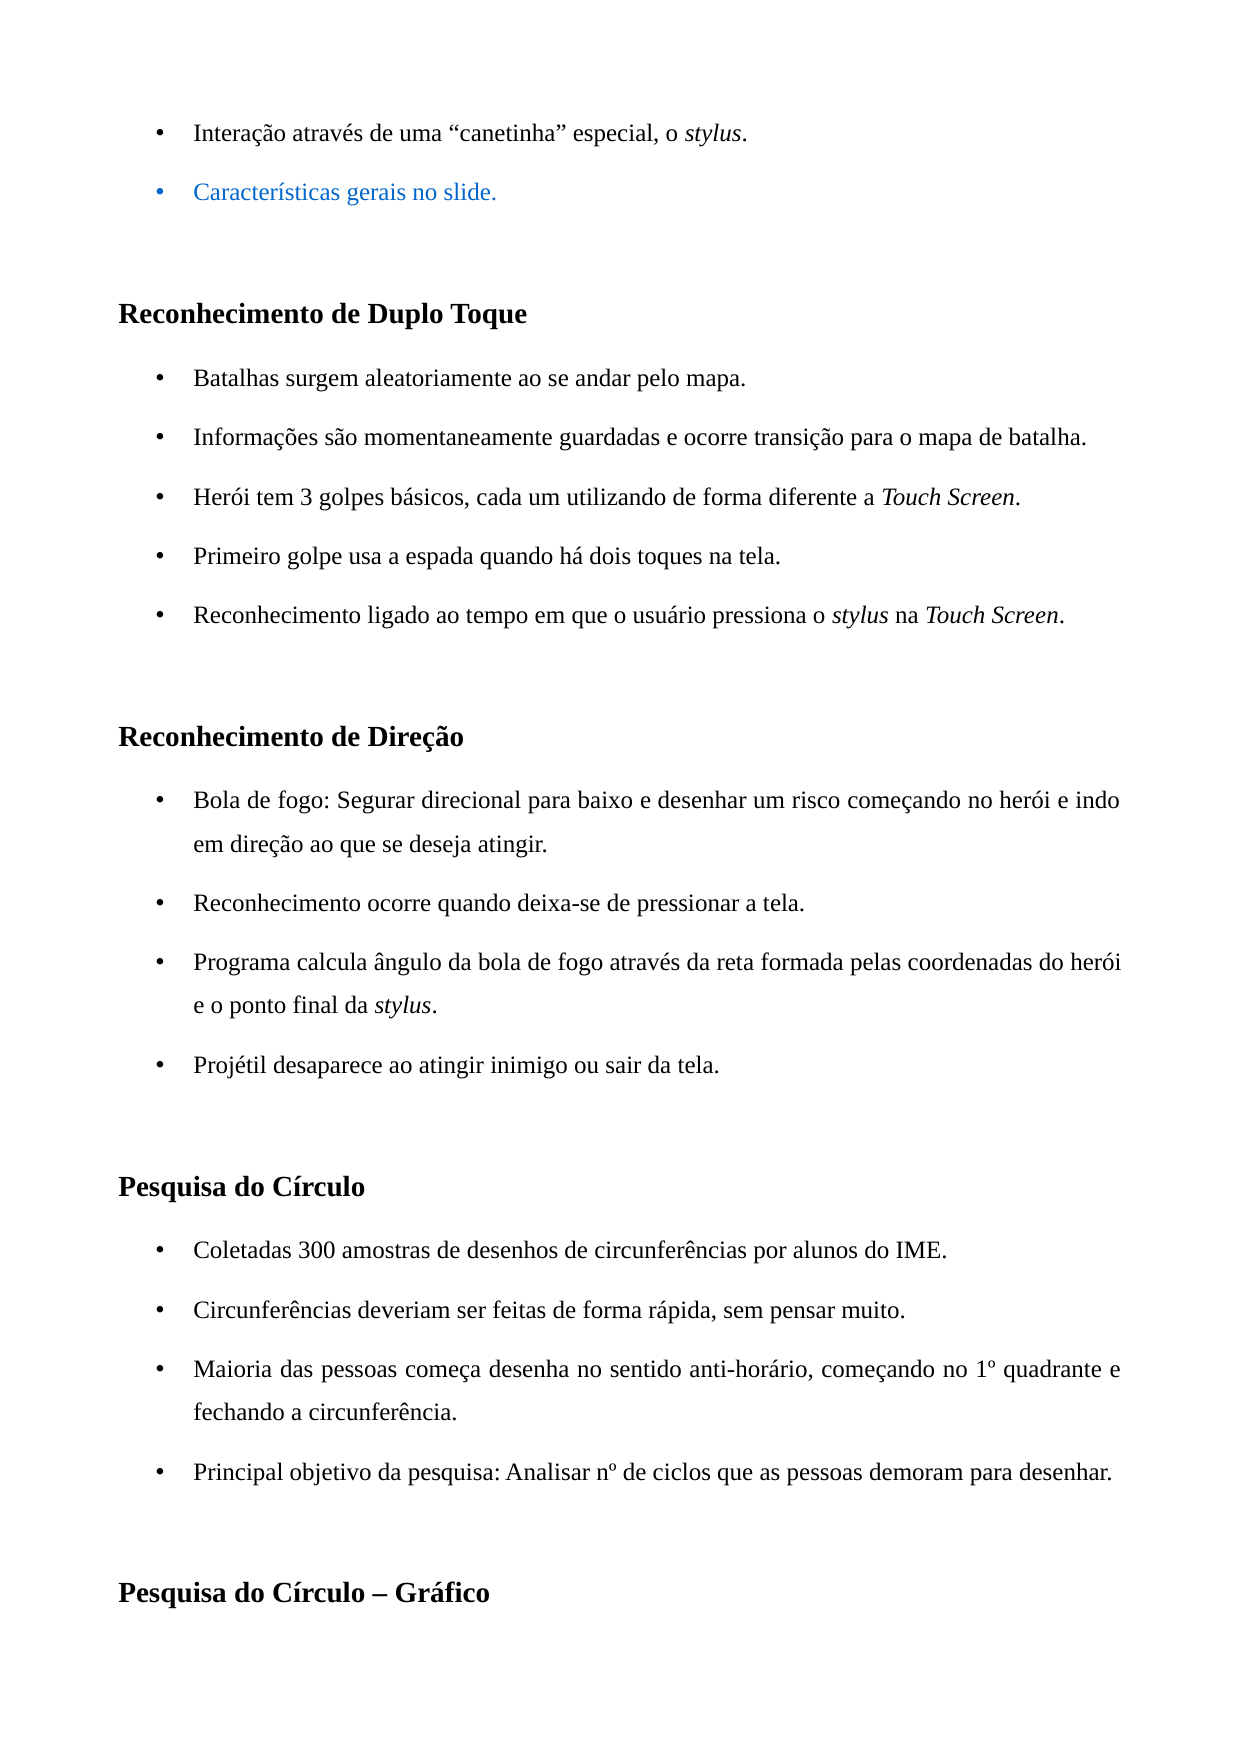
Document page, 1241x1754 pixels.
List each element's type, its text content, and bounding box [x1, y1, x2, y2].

list Coletadas 300 amostras de desenhos de circunferências por alunos do IME. [156, 1235, 1122, 1264]
list Bola de fogo: Segurar direcional para baixo e desenhar um risco começando no herói e indo em direção ao que se deseja atingir. [156, 786, 1122, 857]
list Primeiro golpe usa a espada quando há dois toques na tela. [156, 541, 1122, 570]
list Batalhas surgem aleatoriamente ao se andar pelo mapa. [156, 363, 1122, 392]
list Informações são momentaneamente guardadas e ocorre transição para o mapa de batalha. [156, 422, 1122, 451]
text Reconhecimento de Direção [118, 719, 1122, 753]
list Herói tem 3 golpes básicos, cada um utilizando de forma diferente a Touch Screen. [156, 482, 1122, 510]
list Reconhecimento ocorre quando deixa-se de pressionar a tela. [156, 888, 1122, 917]
list Circunferências deveriam ser feitas de forma rápida, sem pensar muito. [156, 1295, 1122, 1323]
list Interação através de uma “canetinha” especial, o stylus. [156, 118, 1122, 147]
text Reconhecimento de Duplo Toque [118, 296, 1122, 330]
list Maioria das pessoas começa desenha no sentido anti-horário, começando no 1º quadrante e fechando a circunferência. [156, 1354, 1122, 1426]
list Principal objetivo da pesquisa: Analisar nº de ciclos que as pessoas demoram para desenhar. [156, 1457, 1122, 1485]
list Projétil desaparece ao atingir inimigo ou sair da tela. [156, 1050, 1122, 1079]
list Reconhecimento ligado ao tempo em que o usuário pressiona o stylus na Touch Screen. [156, 600, 1122, 629]
text Pesquisa do Círculo – Gráfico [118, 1575, 1122, 1609]
text Pesquisa do Círculo [118, 1169, 1122, 1202]
list Características gerais no slide. [156, 177, 1122, 206]
list Programa calcula ângulo da bola de fogo através da reta formada pelas coordenadas do herói e o ponto final da stylus. [156, 947, 1122, 1019]
